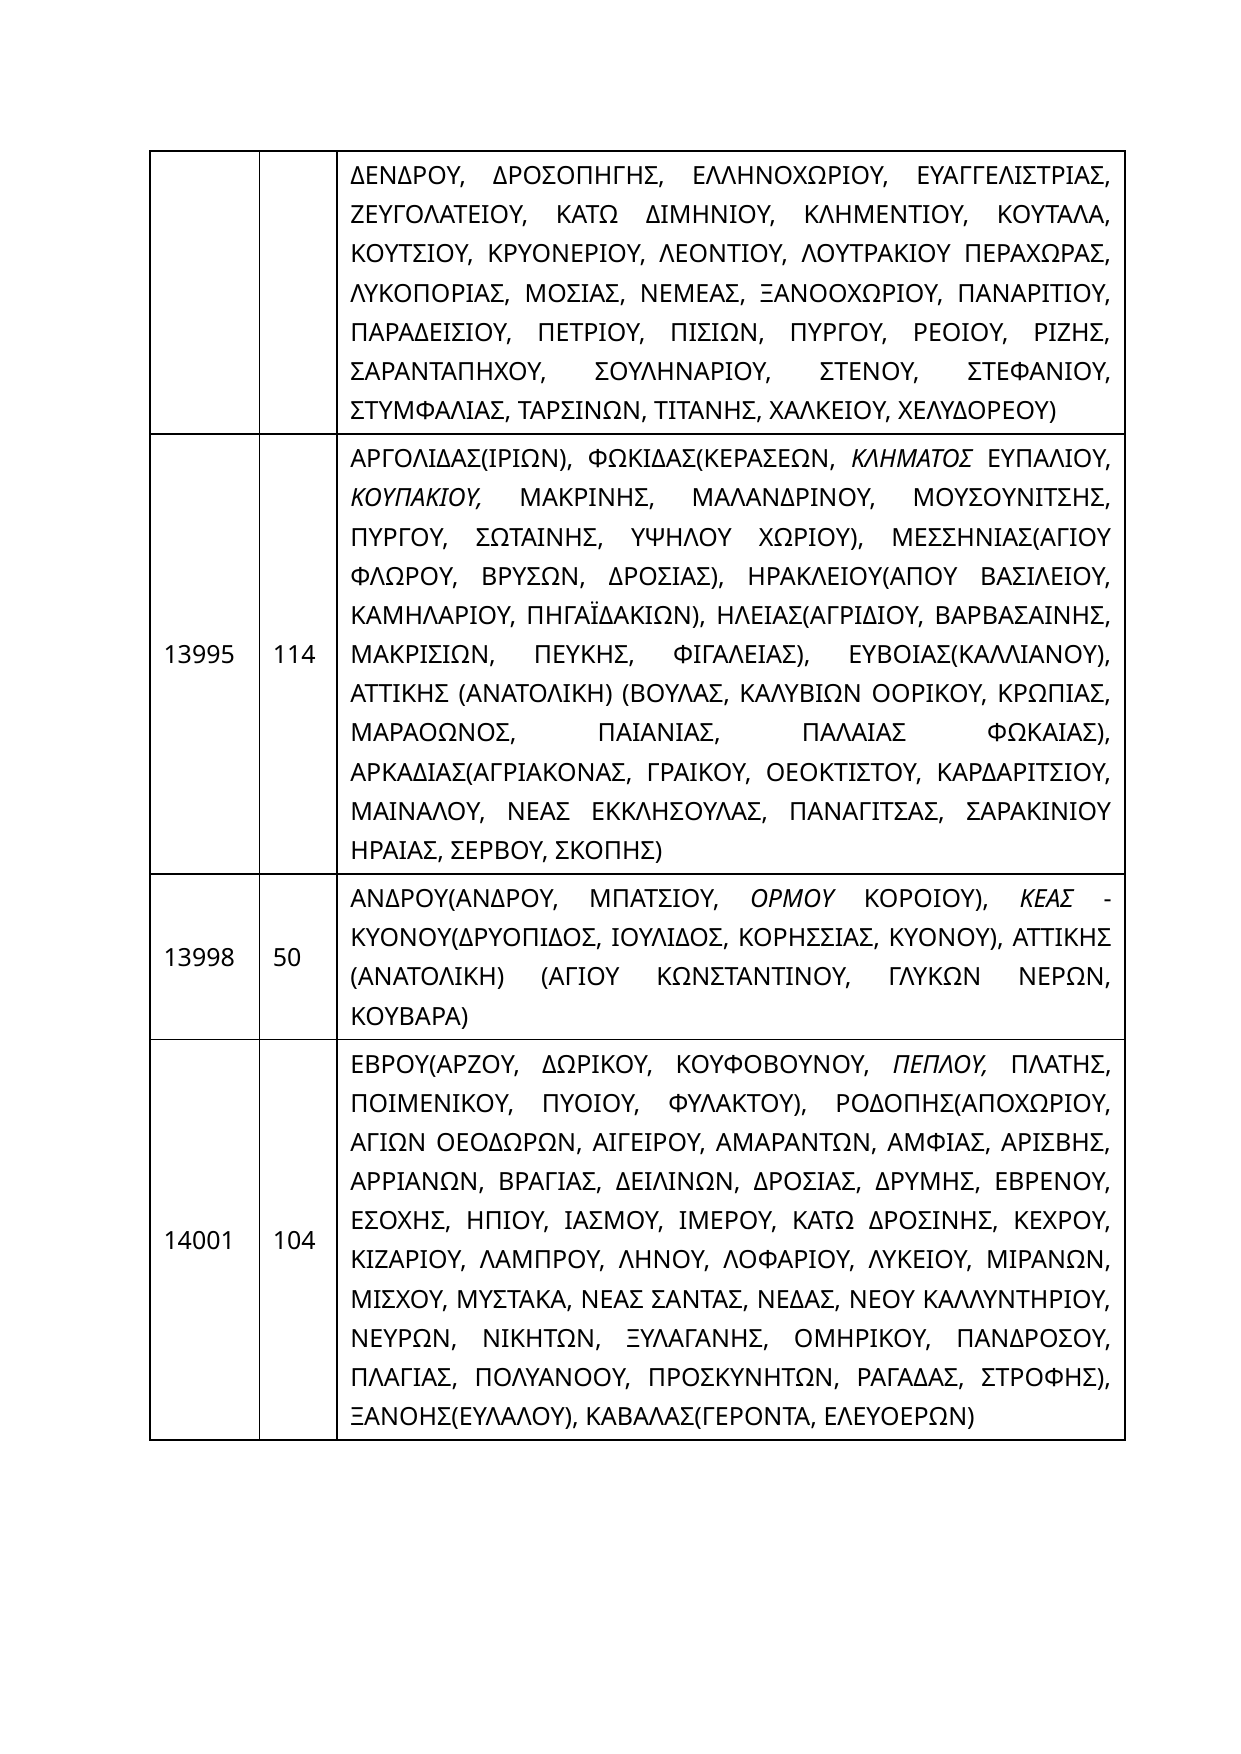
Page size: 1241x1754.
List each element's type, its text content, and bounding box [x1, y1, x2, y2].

table_cell ΑΝΔΡΟΥ(ΑΝΔΡΟΥ, ΜΠΑΤΣΙΟΥ, ΟΡΜΟΥ ΚΟΡΟΙΟΥ), ΚΕΑΣ - ΚΥΟΝΟΥ(ΔΡΥΟΠΙΔΟΣ, ΙΟΥΛΙΔΟΣ, ΚΟΡΗΣΣΙΑΣ, ΚΥΟΝΟΥ), ΑΤΤΙΚΗΣ (ΑΝΑΤΟΛΙΚΗ) (ΑΓΙΟΥ ΚΩΝΣΤΑΝΤΙΝΟΥ, ΓΛΥΚΩΝ ΝΕΡΩΝ, ΚΟΥΒΑΡΑ) [338, 875, 1124, 1038]
table_cell ΑΡΓΟΛΙΔΑΣ(ΙΡΙΩΝ), ΦΩΚΙΔΑΣ(ΚΕΡΑΣΕΩΝ, ΚΛΗΜΑΤΟΣ ΕΥΠΑΛΙΟΥ, ΚΟΥΠΑΚΙΟΥ, ΜΑΚΡΙΝΗΣ, ΜΑΛΑΝΔΡΙΝΟΥ, ΜΟΥΣΟΥΝΙΤΣΗΣ, ΠΥΡΓΟΥ, ΣΩΤΑΙΝΗΣ, ΥΨΗΛΟΥ ΧΩΡΙΟΥ), ΜΕΣΣΗΝΙΑΣ(ΑΓΙΟΥ ΦΛΩΡΟΥ, ΒΡΥΣΩΝ, ΔΡΟΣΙΑΣ), ΗΡΑΚΛΕΙΟΥ(ΑΠΟΥ ΒΑΣΙΛΕΙΟΥ, ΚΑΜΗΛΑΡΙΟΥ, ΠΗΓΑΪΔΑΚΙΩΝ), ΗΛΕΙΑΣ(ΑΓΡΙΔΙΟΥ, ΒΑΡΒΑΣΑΙΝΗΣ, ΜΑΚΡΙΣΙΩΝ, ΠΕΥΚΗΣ, ΦΙΓΑΛΕΙΑΣ), ΕΥΒΟΙΑΣ(ΚΑΛΛΙΑΝΟΥ), ΑΤΤΙΚΗΣ (ΑΝΑΤΟΛΙΚΗ) (ΒΟΥΛΑΣ, ΚΑΛΥΒΙΩΝ ΟΟΡΙΚΟΥ, ΚΡΩΠΙΑΣ, ΜΑΡΑΟΩΝΟΣ, ΠΑΙΑΝΙΑΣ, ΠΑΛΑΙΑΣ ΦΩΚΑΙΑΣ), ΑΡΚΑΔΙΑΣ(ΑΓΡΙΑΚΟΝΑΣ, ΓΡΑΙΚΟΥ, ΟΕΟΚΤΙΣΤΟΥ, ΚΑΡΔΑΡΙΤΣΙΟΥ, ΜΑΙΝΑΛΟΥ, ΝΕΑΣ ΕΚΚΛΗΣΟΥΛΑΣ, ΠΑΝΑΓΙΤΣΑΣ, ΣΑΡΑΚΙΝΙΟΥ ΗΡΑΙΑΣ, ΣΕΡΒΟΥ, ΣΚΟΠΗΣ) [338, 435, 1124, 873]
table_cell 13998 [151, 875, 259, 1038]
table_cell 13995 [151, 435, 259, 873]
table_cell 14001 [151, 1040, 259, 1439]
table_cell 114 [260, 435, 336, 873]
table_cell 104 [260, 1040, 336, 1439]
table_header ΔΕΝΔΡΟΥ, ΔΡΟΣΟΠΗΓΗΣ, ΕΛΛΗΝΟΧΩΡΙΟΥ, ΕΥΑΓΓΕΛΙΣΤΡΙΑΣ, ΖΕΥΓΟΛΑΤΕΙΟΥ, ΚΑΤΩ ΔΙΜΗΝΙΟΥ, ΚΛΗΜΕΝΤΙΟΥ, ΚΟΥΤΑΛΑ, ΚΟΥΤΣΙΟΥ, ΚΡΥΟΝΕΡΙΟΥ, ΛΕΟΝΤΙΟΥ, ΛΟΥΤΡΑΚΙΟΥ ΠΕΡΑΧΩΡΑΣ, ΛΥΚΟΠΟΡΙΑΣ, ΜΟΣΙΑΣ, ΝΕΜΕΑΣ, ΞΑΝΟΟΧΩΡΙΟΥ, ΠΑΝΑΡΙΤΙΟΥ, ΠΑΡΑΔΕΙΣΙΟΥ, ΠΕΤΡΙΟΥ, ΠΙΣΙΩΝ, ΠΥΡΓΟΥ, ΡΕΟΙΟΥ, ΡΙΖΗΣ, ΣΑΡΑΝΤΑΠΗΧΟΥ, ΣΟΥΛΗΝΑΡΙΟΥ, ΣΤΕΝΟΥ, ΣΤΕΦΑΝΙΟΥ, ΣΤΥΜΦΑΛΙΑΣ, ΤΑΡΣΙΝΩΝ, ΤΙΤΑΝΗΣ, ΧΑΛΚΕΙΟΥ, ΧΕΛΥΔΟΡΕΟΥ) [338, 152, 1124, 433]
table_header [151, 152, 259, 433]
table_header [260, 152, 336, 433]
table_cell 50 [260, 875, 336, 1038]
table_cell ΕΒΡΟΥ(ΑΡΖΟΥ, ΔΩΡΙΚΟΥ, ΚΟΥΦΟΒΟΥΝΟΥ, ΠΕΠΛΟΥ, ΠΛΑΤΗΣ, ΠΟΙΜΕΝΙΚΟΥ, ΠΥΟΙΟΥ, ΦΥΛΑΚΤΟΥ), ΡΟΔΟΠΗΣ(ΑΠΟΧΩΡΙΟΥ, ΑΓΙΩΝ ΟΕΟΔΩΡΩΝ, ΑΙΓΕΙΡΟΥ, ΑΜΑΡΑΝΤΩΝ, ΑΜΦΙΑΣ, ΑΡΙΣΒΗΣ, ΑΡΡΙΑΝΩΝ, ΒΡΑΓΙΑΣ, ΔΕΙΛΙΝΩΝ, ΔΡΟΣΙΑΣ, ΔΡΥΜΗΣ, ΕΒΡΕΝΟΥ, ΕΣΟΧΗΣ, ΗΠΙΟΥ, ΙΑΣΜΟΥ, ΙΜΕΡΟΥ, ΚΑΤΩ ΔΡΟΣΙΝΗΣ, ΚΕΧΡΟΥ, ΚΙΖΑΡΙΟΥ, ΛΑΜΠΡΟΥ, ΛΗΝΟΥ, ΛΟΦΑΡΙΟΥ, ΛΥΚΕΙΟΥ, ΜΙΡΑΝΩΝ, ΜΙΣΧΟΥ, ΜΥΣΤΑΚΑ, ΝΕΑΣ ΣΑΝΤΑΣ, ΝΕΔΑΣ, ΝΕΟΥ ΚΑΛΛΥΝΤΗΡΙΟΥ, ΝΕΥΡΩΝ, ΝΙΚΗΤΩΝ, ΞΥΛΑΓΑΝΗΣ, ΟΜΗΡΙΚΟΥ, ΠΑΝΔΡΟΣΟΥ, ΠΛΑΓΙΑΣ, ΠΟΛΥΑΝΟΟΥ, ΠΡΟΣΚΥΝΗΤΩΝ, ΡΑΓΑΔΑΣ, ΣΤΡΟΦΗΣ), ΞΑΝΟΗΣ(ΕΥΛΑΛΟΥ), ΚΑΒΑΛΑΣ(ΓΕΡΟΝΤΑ, ΕΛΕΥΟΕΡΩΝ) [338, 1040, 1124, 1439]
